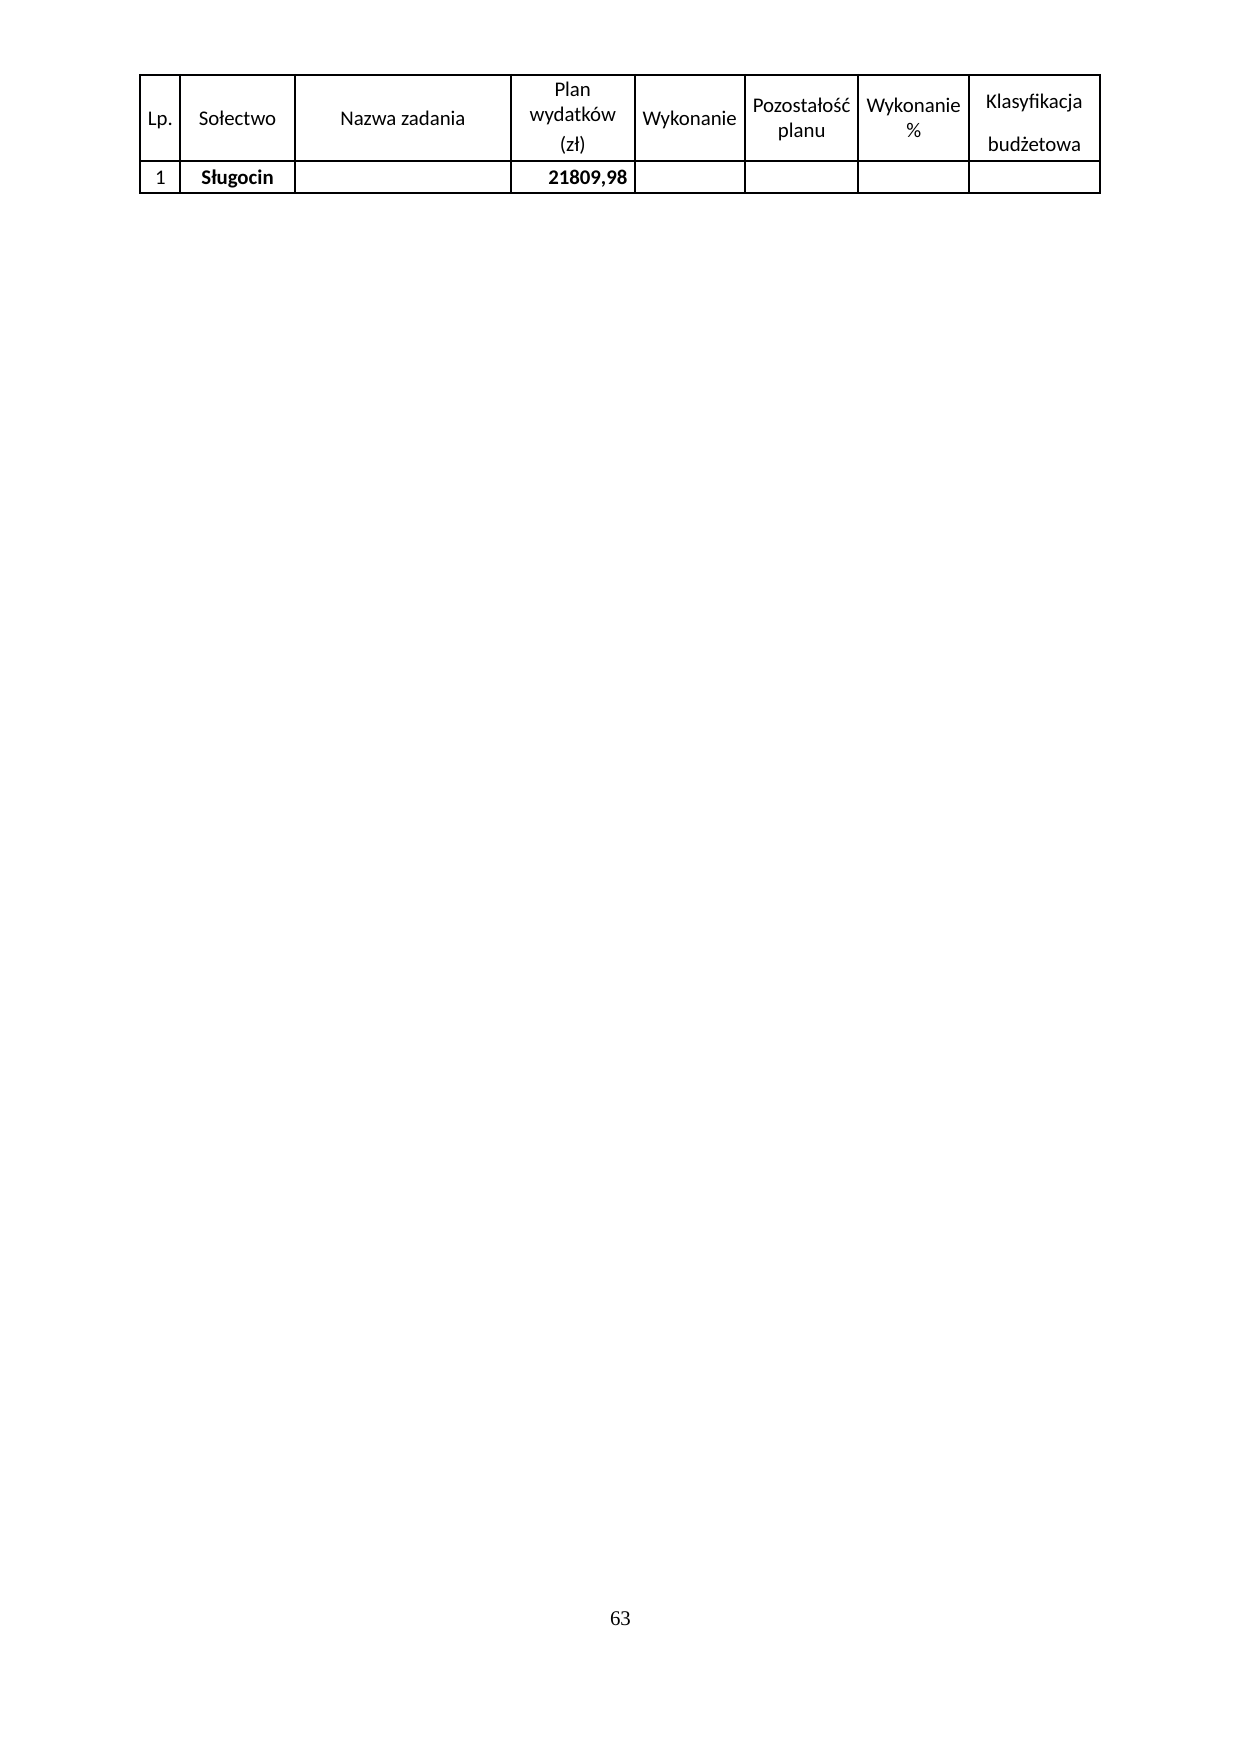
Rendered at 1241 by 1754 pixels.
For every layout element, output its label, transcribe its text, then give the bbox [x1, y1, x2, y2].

table_cell [296, 162, 510, 192]
table_cell [746, 162, 857, 192]
table_header Wykonanie [636, 76, 744, 159]
table_header Pozostałość planu [746, 76, 857, 159]
table_header Klasyfikacja [970, 76, 1099, 127]
table_header Plan wydatków [512, 76, 634, 127]
table_cell [970, 162, 1099, 192]
table_cell 21809,98 [512, 162, 634, 192]
table_header Nazwa zadania [296, 76, 510, 159]
table_header Wykonanie % [859, 76, 968, 159]
table_cell (zł) [512, 127, 634, 159]
table_header Lp. [141, 76, 179, 159]
table_cell [636, 162, 744, 192]
table_header Sołectwo [181, 76, 294, 159]
table_cell budżetowa [970, 127, 1099, 159]
table_cell [859, 162, 968, 192]
table_cell Sługocin [181, 162, 294, 192]
table_cell 1 [141, 162, 179, 192]
